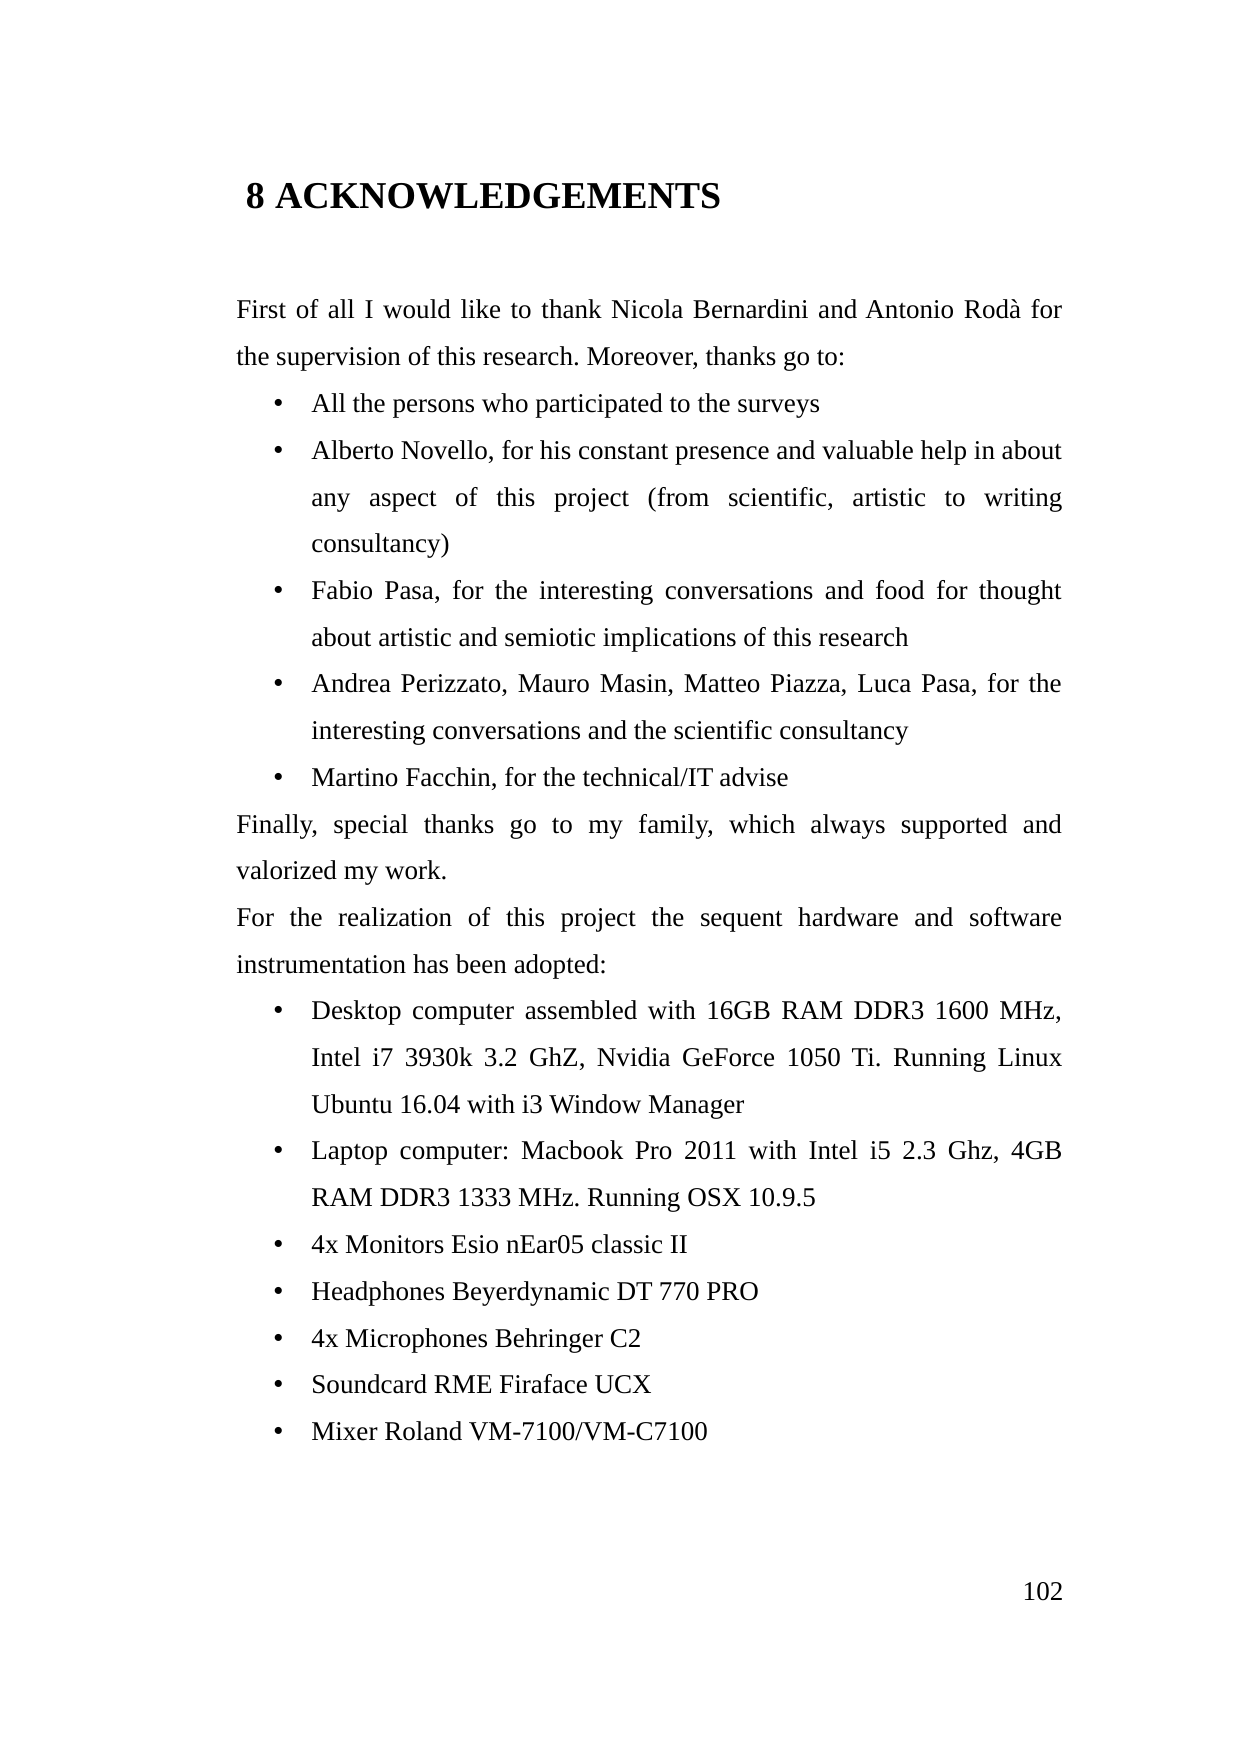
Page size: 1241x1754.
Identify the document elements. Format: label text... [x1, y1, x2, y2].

list Alberto Novello, for his constant presence and valuable help in about any aspect of this project (from scientific, artistic to writing consultancy) [274, 434, 1063, 558]
list 4x Microphones Behringer C2 [274, 1322, 1063, 1353]
list Soundcard RME Firaface UCX [274, 1368, 1063, 1400]
list Laptop computer: Macbook Pro 2011 with Intel i5 2.3 Ghz, 4GB RAM DDR3 1333 MHz. Running OSX 10.9.5 [274, 1134, 1063, 1212]
text First of all I would like to thank Nicola Bernardini and Antonio Rodà for the supervision of this research. Moreover, thanks go to: [236, 294, 1063, 371]
list Desktop computer assembled with 16GB RAM DDR3 1600 MHz, Intel i7 3930k 3.2 GhZ, Nvidia GeForce 1050 Ti. Running Linux Ubuntu 16.04 with i3 Window Manager [274, 994, 1063, 1119]
list All the persons who participated to the surveys [274, 387, 1063, 418]
list Headphones Beyerdynamic DT 770 PRO [274, 1275, 1063, 1306]
list For the realization of this project the sequent hardware and software instrumentation has been adopted: [236, 901, 1063, 979]
list Martino Facchin, for the technical/IT advise [274, 761, 1063, 792]
list Fabio Pasa, for the interesting conversations and food for thought about artistic and semiotic implications of this research [274, 574, 1063, 652]
subtitle ACKNOWLEDGEMENTS [236, 173, 1063, 216]
text Finally, special thanks go to my family, which always supported and valorized my work. [236, 808, 1063, 886]
list Andrea Perizzato, Mauro Masin, Matteo Piazza, Luca Pasa, for the interesting conversations and the scientific consultancy [274, 667, 1063, 745]
list 4x Monitors Esio nEar05 classic II [274, 1228, 1063, 1259]
list Mixer Roland VM-7100/VM-C7100 [274, 1415, 1063, 1447]
